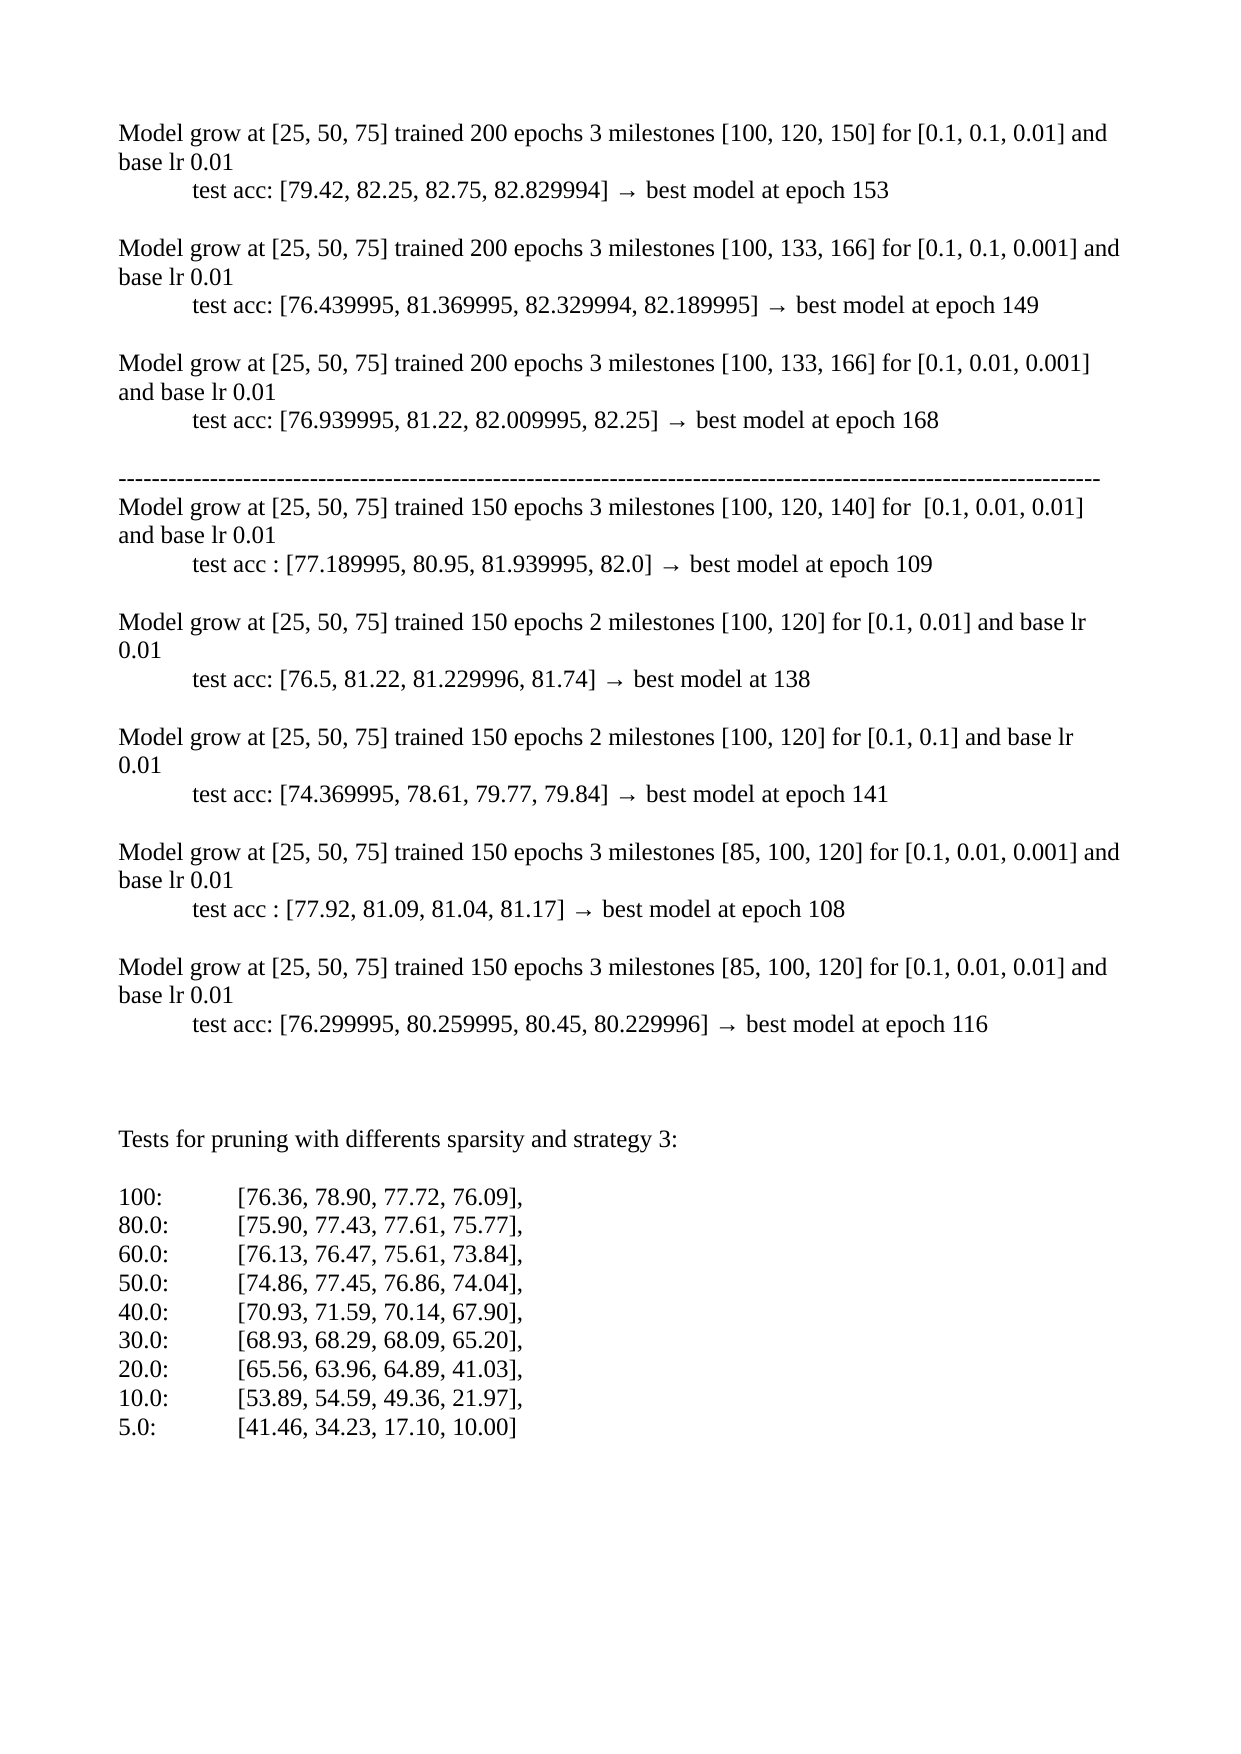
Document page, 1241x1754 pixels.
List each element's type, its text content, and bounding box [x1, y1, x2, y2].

text test acc: [76.939995, 81.22, 82.009995, 82.25] → best model at epoch 168 [118, 406, 1122, 434]
text 100: [76.36, 78.90, 77.72, 76.09], [118, 1182, 1122, 1211]
text Model grow at [25, 50, 75] trained 150 epochs 3 milestones [85, 100, 120] for [0.1, 0.01, 0.001] and base lr 0.01 [118, 837, 1122, 894]
text test acc: [74.369995, 78.61, 79.77, 79.84] → best model at epoch 141 [118, 779, 1122, 808]
text 5.0: [41.46, 34.23, 17.10, 10.00] [118, 1412, 1122, 1441]
text 60.0: [76.13, 76.47, 75.61, 73.84], [118, 1239, 1122, 1268]
text test acc : [77.92, 81.09, 81.04, 81.17] → best model at epoch 108 [118, 894, 1122, 923]
text Model grow at [25, 50, 75] trained 150 epochs 2 milestones [100, 120] for [0.1, 0.01] and base lr 0.01 [118, 607, 1122, 664]
text 40.0: [70.93, 71.59, 70.14, 67.90], [118, 1297, 1122, 1326]
text Model grow at [25, 50, 75] trained 200 epochs 3 milestones [100, 133, 166] for [0.1, 0.1, 0.001] and base lr 0.01 [118, 233, 1122, 291]
text 80.0: [75.90, 77.43, 77.61, 75.77], [118, 1211, 1122, 1239]
text Model grow at [25, 50, 75] trained 150 epochs 3 milestones [85, 100, 120] for [0.1, 0.01, 0.01] and base lr 0.01 [118, 952, 1122, 1009]
text ---------------------------------------------------------------------------------------------------------------------- [118, 463, 1122, 492]
text Tests for pruning with differents sparsity and strategy 3: [118, 1124, 1122, 1153]
text test acc: [76.299995, 80.259995, 80.45, 80.229996] → best model at epoch 116 [118, 1009, 1122, 1038]
text Model grow at [25, 50, 75] trained 200 epochs 3 milestones [100, 133, 166] for [0.1, 0.01, 0.001] and base lr 0.01 [118, 348, 1122, 406]
text test acc : [77.189995, 80.95, 81.939995, 82.0] → best model at epoch 109 [118, 549, 1122, 578]
text 30.0: [68.93, 68.29, 68.09, 65.20], [118, 1326, 1122, 1354]
text Model grow at [25, 50, 75] trained 200 epochs 3 milestones [100, 120, 150] for [0.1, 0.1, 0.01] and base lr 0.01 [118, 118, 1122, 176]
text 10.0: [53.89, 54.59, 49.36, 21.97], [118, 1383, 1122, 1412]
text test acc: [79.42, 82.25, 82.75, 82.829994] → best model at epoch 153 [118, 176, 1122, 204]
text Model grow at [25, 50, 75] trained 150 epochs 3 milestones [100, 120, 140] for [0.1, 0.01, 0.01] and base lr 0.01 [118, 492, 1122, 549]
text test acc: [76.439995, 81.369995, 82.329994, 82.189995] → best model at epoch 149 [118, 291, 1122, 319]
text 20.0: [65.56, 63.96, 64.89, 41.03], [118, 1354, 1122, 1383]
text test acc: [76.5, 81.22, 81.229996, 81.74] → best model at 138 [118, 664, 1122, 693]
text 50.0: [74.86, 77.45, 76.86, 74.04], [118, 1268, 1122, 1297]
text Model grow at [25, 50, 75] trained 150 epochs 2 milestones [100, 120] for [0.1, 0.1] and base lr 0.01 [118, 722, 1122, 779]
